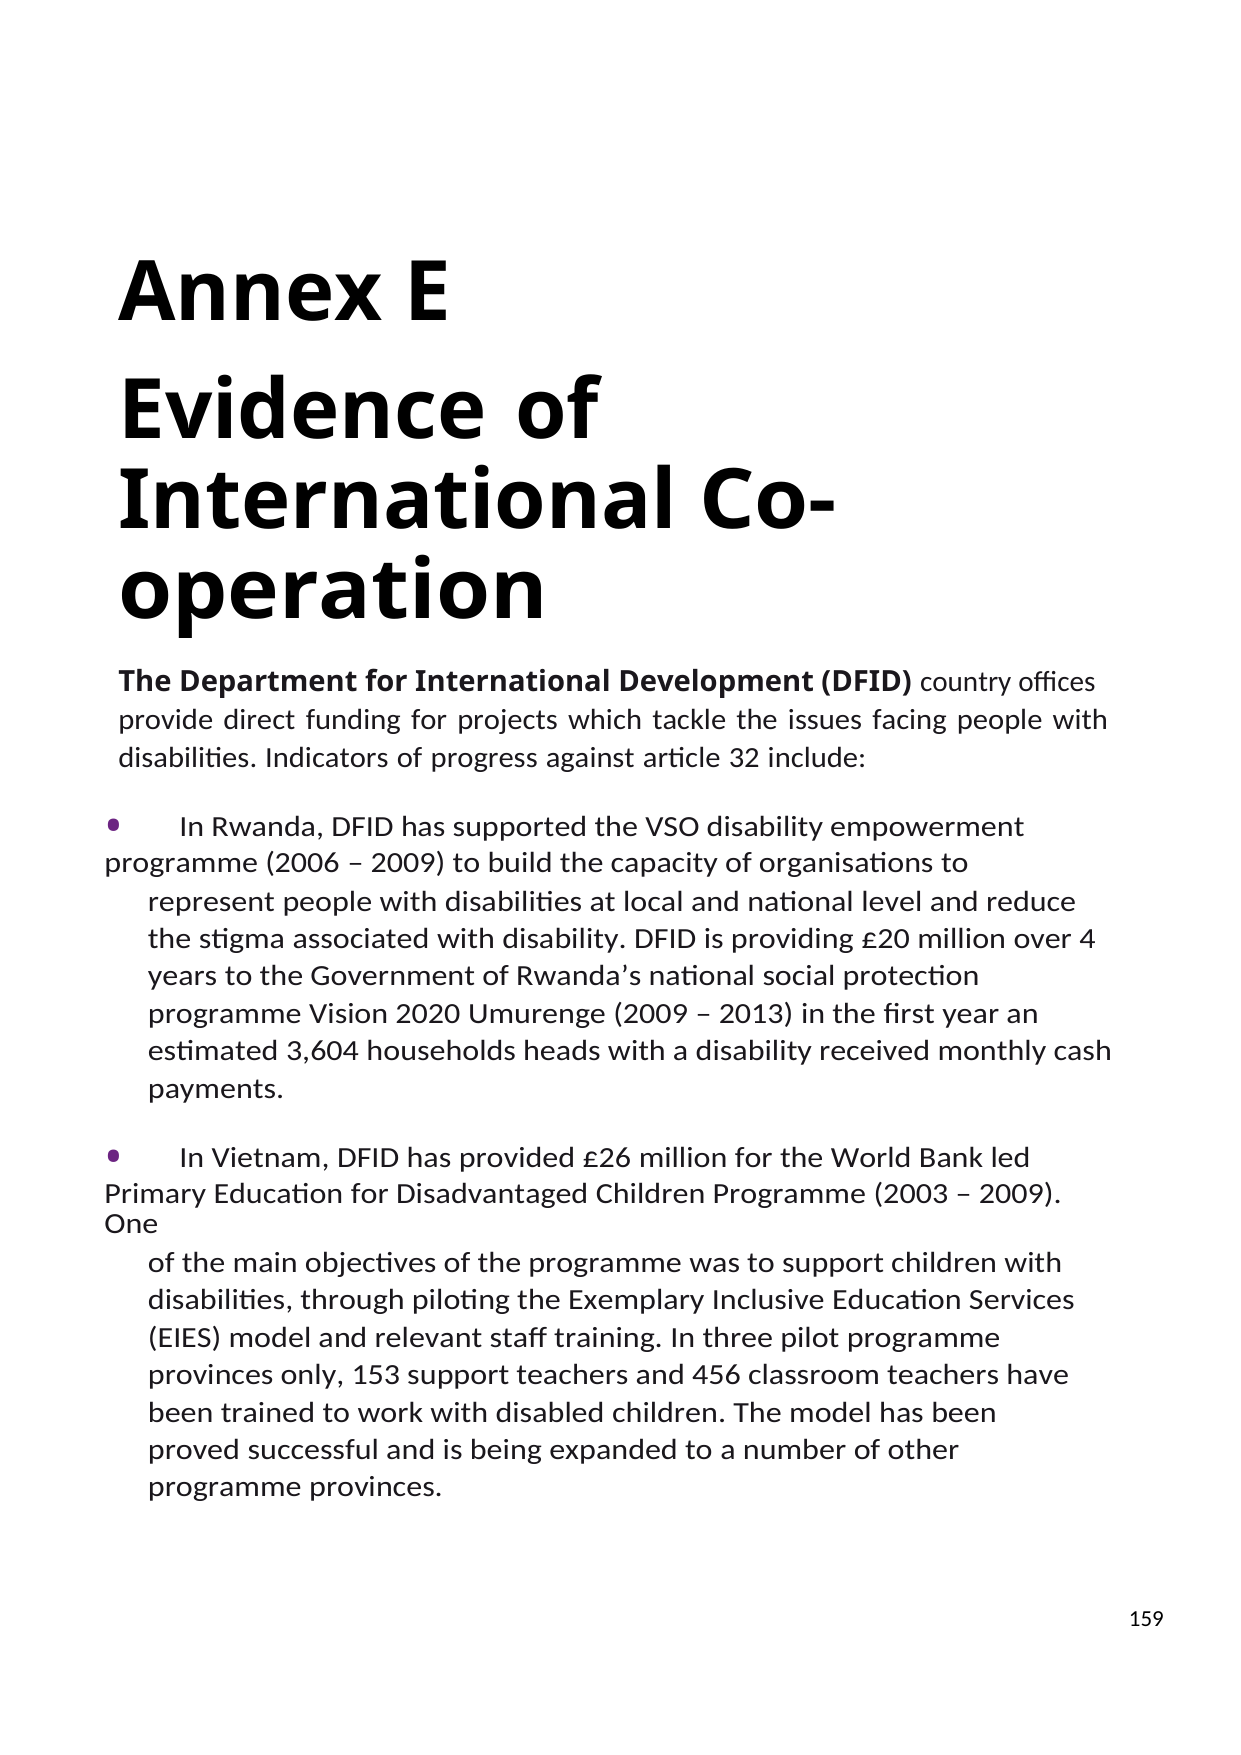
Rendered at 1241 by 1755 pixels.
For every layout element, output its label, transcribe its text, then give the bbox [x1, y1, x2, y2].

subtitle Evidence of International Co-operation [118, 367, 1163, 637]
list In Rwanda, DFID has supported the VSO disability empowerment programme (2006 – 2009) to build the capacity of organisations to [104, 786, 1120, 879]
text of the main objectives of the programme was to support children with disabilities, through piloting the Exemplary Inclusive Education Services (EIES) model and relevant staff training. In three pilot programme provinces only, 153 support teachers and 456 classroom teachers have been trained to work with disabled children. The model has been proved successful and is being expanded to a number of other programme provinces. [148, 1244, 1085, 1504]
list In Vietnam, DFID has provided £26 million for the World Bank led Primary Education for Disadvantaged Children Programme (2003 – 2009). One [104, 1117, 1101, 1241]
text represent people with disabilities at local and national level and reduce the stigma associated with disability. DFID is providing £20 million over 4 years to the Government of Rwanda’s national social protection programme Vision 2020 Umurenge (2009 – 2013) in the first year an estimated 3,604 households heads with a disability received monthly cash payments. [148, 883, 1120, 1105]
text The Department for International Development (DFID) country offices provide direct funding for projects which tackle the issues facing people with disabilities. Indicators of progress against article 32 include: [118, 660, 1119, 774]
subtitle Annex E [118, 249, 1163, 339]
